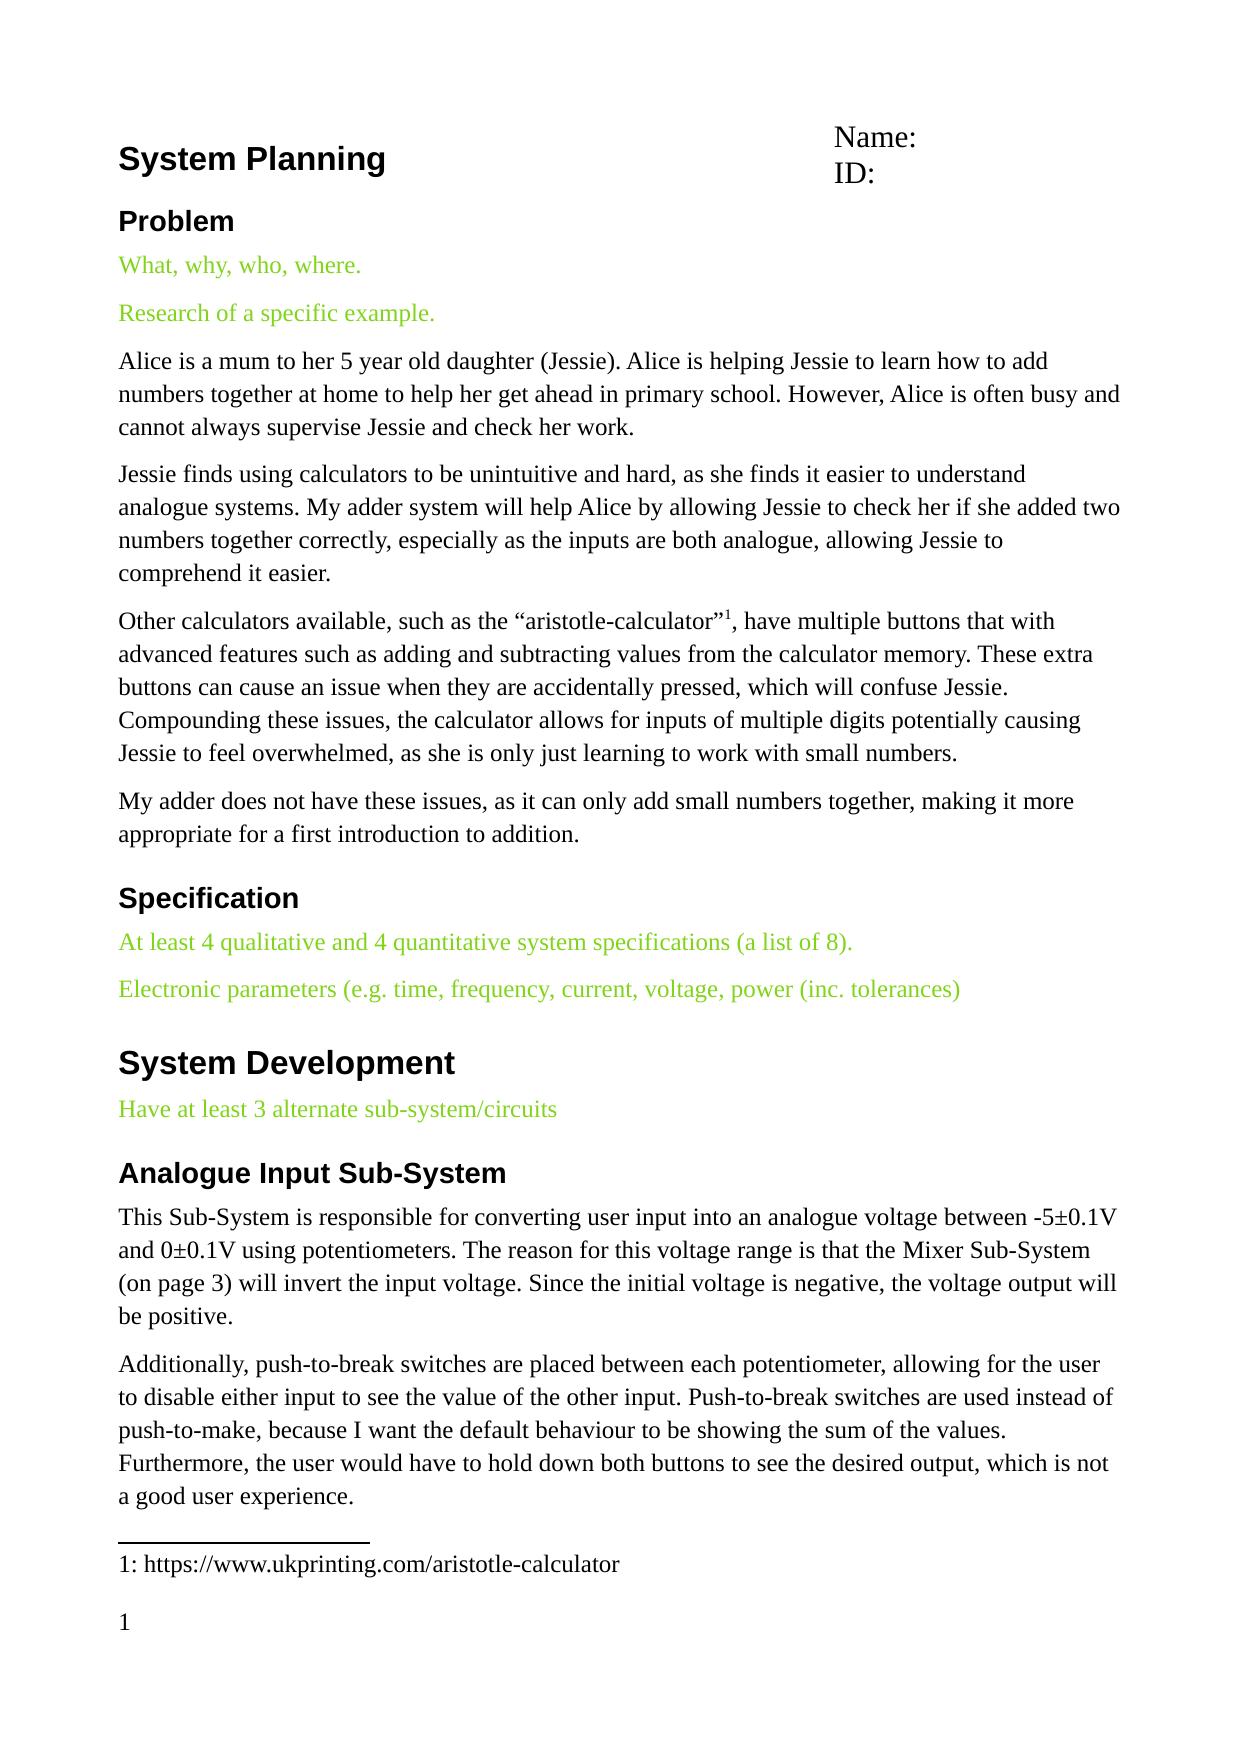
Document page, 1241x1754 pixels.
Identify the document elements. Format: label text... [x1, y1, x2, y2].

subtitle System Development [118, 1043, 1122, 1081]
text Research of a specific example. [118, 298, 1122, 327]
subtitle Analogue Input Sub-System [118, 1156, 1122, 1190]
text Jessie finds using calculators to be unintuitive and hard, as she finds it easier to understand analogue systems. My adder system will help Alice by allowing Jessie to check her if she added two numbers together correctly, especially as the inputs are both analogue, allowing Jessie to comprehend it easier. [118, 459, 1122, 587]
text What, why, who, where. [118, 251, 1122, 279]
text Additionally, push-to-break switches are placed between each potentiometer, allowing for the user to disable either input to see the value of the other input. Push-to-break switches are used instead of push-to-make, because I want the default behaviour to be showing the sum of the values. Furthermore, the user would have to hold down both buttons to see the desired output, which is not a good user experience. [118, 1349, 1122, 1510]
text : https://www.ukprinting.com/aristotle-calculator [118, 1549, 1122, 1578]
subtitle Specification [118, 881, 1122, 914]
subtitle Problem [118, 204, 1122, 238]
text Alice is a mum to her 5 year old daughter (Jessie). Alice is helping Jessie to learn how to add numbers together at home to help her get ahead in primary school. However, Alice is often busy and cannot always supervise Jessie and check her work. [118, 346, 1122, 441]
text This Sub-System is responsible for converting user input into an analogue voltage between -5±0.1V and 0±0.1V using potentiometers. The reason for this voltage range is that the Mixer Sub-System (on page 3) will invert the input voltage. Since the initial voltage is negative, the voltage output will be positive. [118, 1202, 1122, 1330]
subtitle System Planning [118, 139, 1122, 177]
text Electronic parameters (e.g. time, frequency, current, voltage, power (inc. tolerances) [118, 974, 1122, 1003]
text My adder does not have these issues, as it can only add small numbers together, making it more appropriate for a first introduction to addition. [118, 786, 1122, 847]
text Other calculators available, such as the “aristotle-calculator”, have multiple buttons that with advanced features such as adding and subtracting values from the calculator memory. These extra buttons can cause an issue when they are accidentally pressed, which will confuse Jessie. Compounding these issues, the calculator allows for inputs of multiple digits potentially causing Jessie to feel overwhelmed, as she is only just learning to work with small numbers. [118, 606, 1122, 767]
text At least 4 qualitative and 4 quantitative system specifications (a list of 8). [118, 927, 1122, 956]
text Have at least 3 alternate sub-system/circuits [118, 1094, 1122, 1123]
